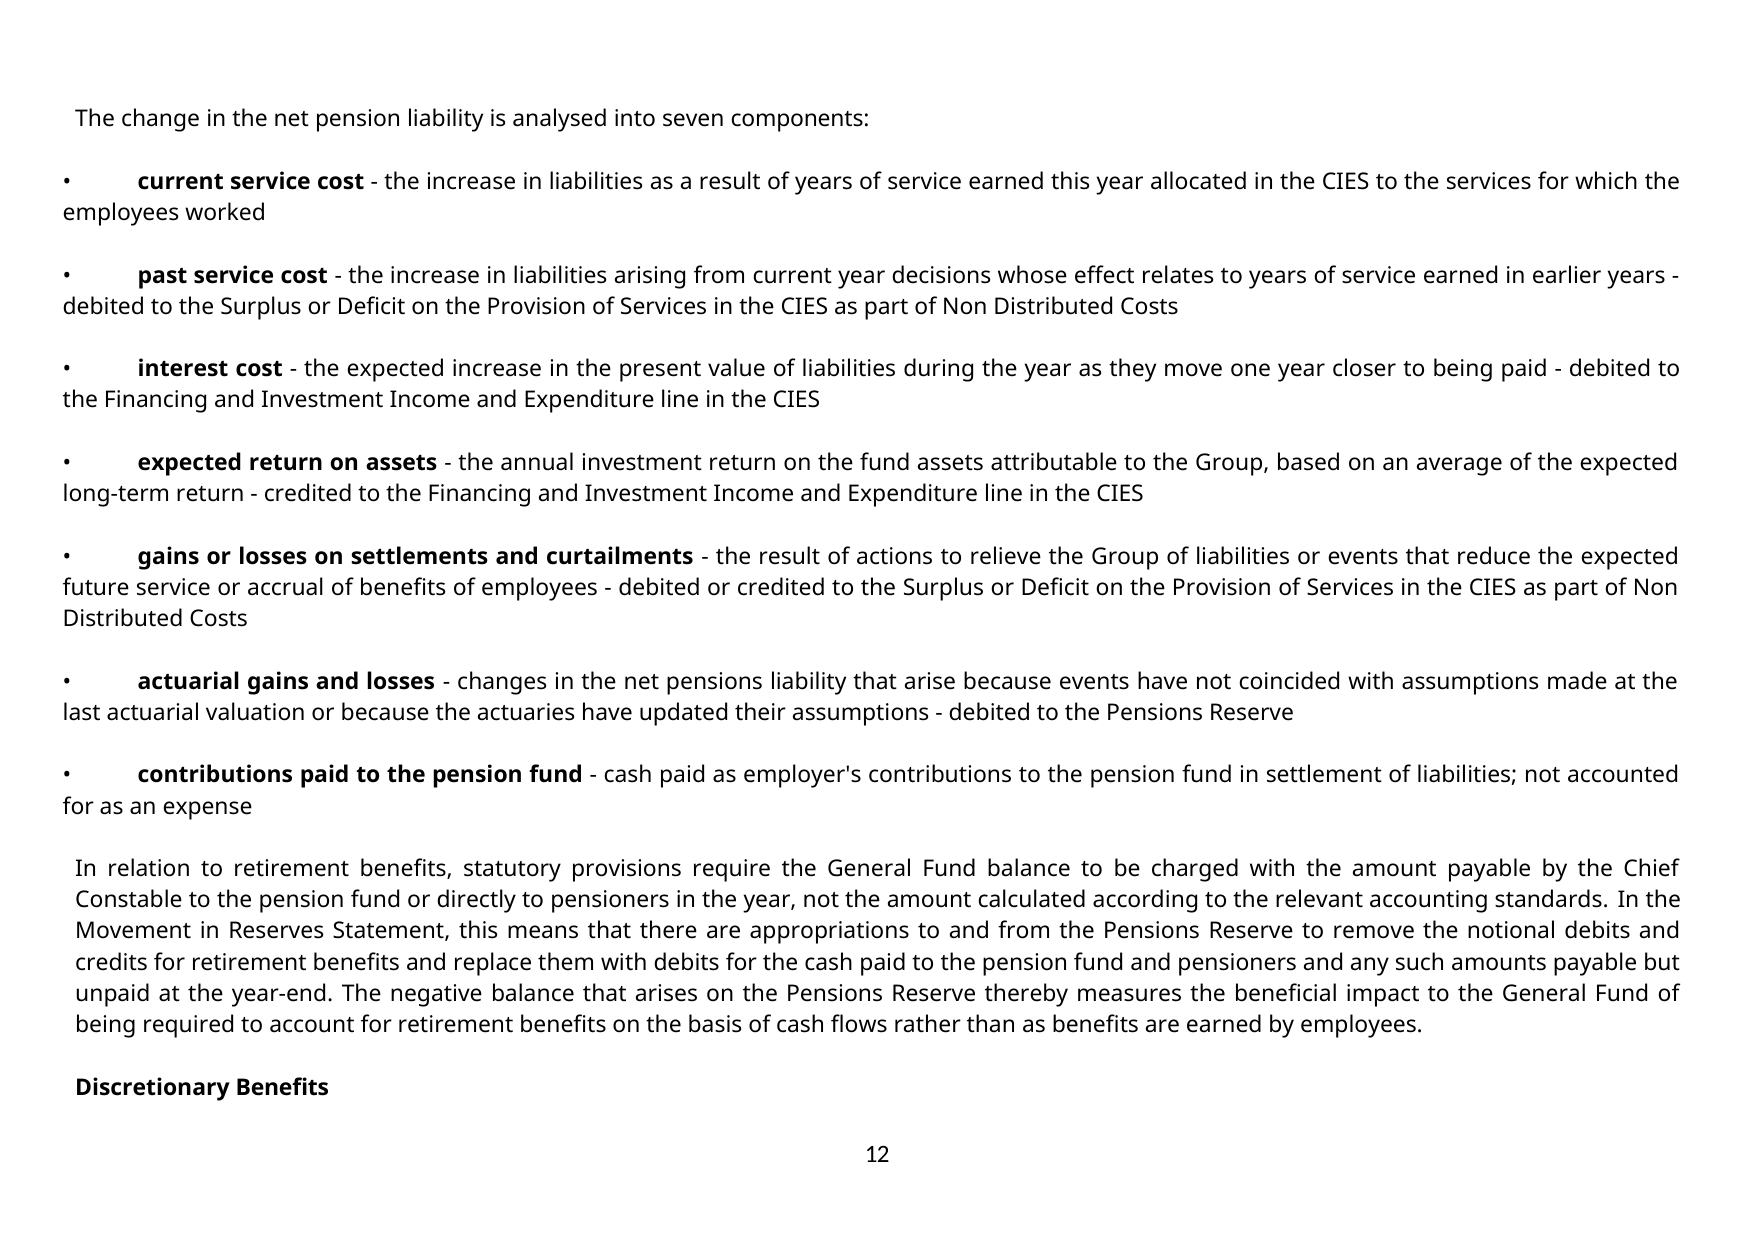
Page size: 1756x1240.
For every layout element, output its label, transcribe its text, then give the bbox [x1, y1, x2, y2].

list actuarial gains and losses - changes in the net pensions liability that arise because events have not coincided with assumptions made at the last actuarial valuation or because the actuaries have updated their assumptions - debited to the Pensions Reserve [62, 665, 1680, 727]
list contributions paid to the pension fund - cash paid as employer's contributions to the pension fund in settlement of liabilities; not accounted for as an expense [62, 758, 1681, 821]
list current service cost - the increase in liabilities as a result of years of service earned this year allocated in the CIES to the services for which the employees worked [62, 165, 1681, 227]
list past service cost - the increase in liabilities arising from current year decisions whose effect relates to years of service earned in earlier years - debited to the Surplus or Deficit on the Provision of Services in the CIES as part of Non Distributed Costs [62, 259, 1681, 321]
text The change in the net pension liability is analysed into seven components: [75, 102, 1695, 133]
list expected return on assets - the annual investment return on the fund assets attributable to the Group, based on an average of the expected long-term return - credited to the Financing and Investment Income and Expenditure line in the CIES [62, 446, 1680, 508]
list gains or losses on settlements and curtailments - the result of actions to relieve the Group of liabilities or events that reduce the expected future service or accrual of benefits of employees - debited or credited to the Surplus or Deficit on the Provision of Services in the CIES as part of Non Distributed Costs [62, 540, 1680, 633]
subtitle Discretionary Benefits [75, 1071, 1695, 1102]
text In relation to retirement benefits, statutory provisions require the General Fund balance to be charged with the amount payable by the Chief Constable to the pension fund or directly to pensioners in the year, not the amount calculated according to the relevant accounting standards. In the Movement in Reserves Statement, this means that there are appropriations to and from the Pensions Reserve to remove the notional debits and credits for retirement benefits and replace them with debits for the cash paid to the pension fund and pensioners and any such amounts payable but unpaid at the year-end. The negative balance that arises on the Pensions Reserve thereby measures the beneficial impact to the General Fund of being required to account for retirement benefits on the basis of cash flows rather than as benefits are earned by employees. [75, 852, 1681, 1039]
list interest cost - the expected increase in the present value of liabilities during the year as they move one year closer to being paid - debited to the Financing and Investment Income and Expenditure line in the CIES [62, 352, 1681, 415]
